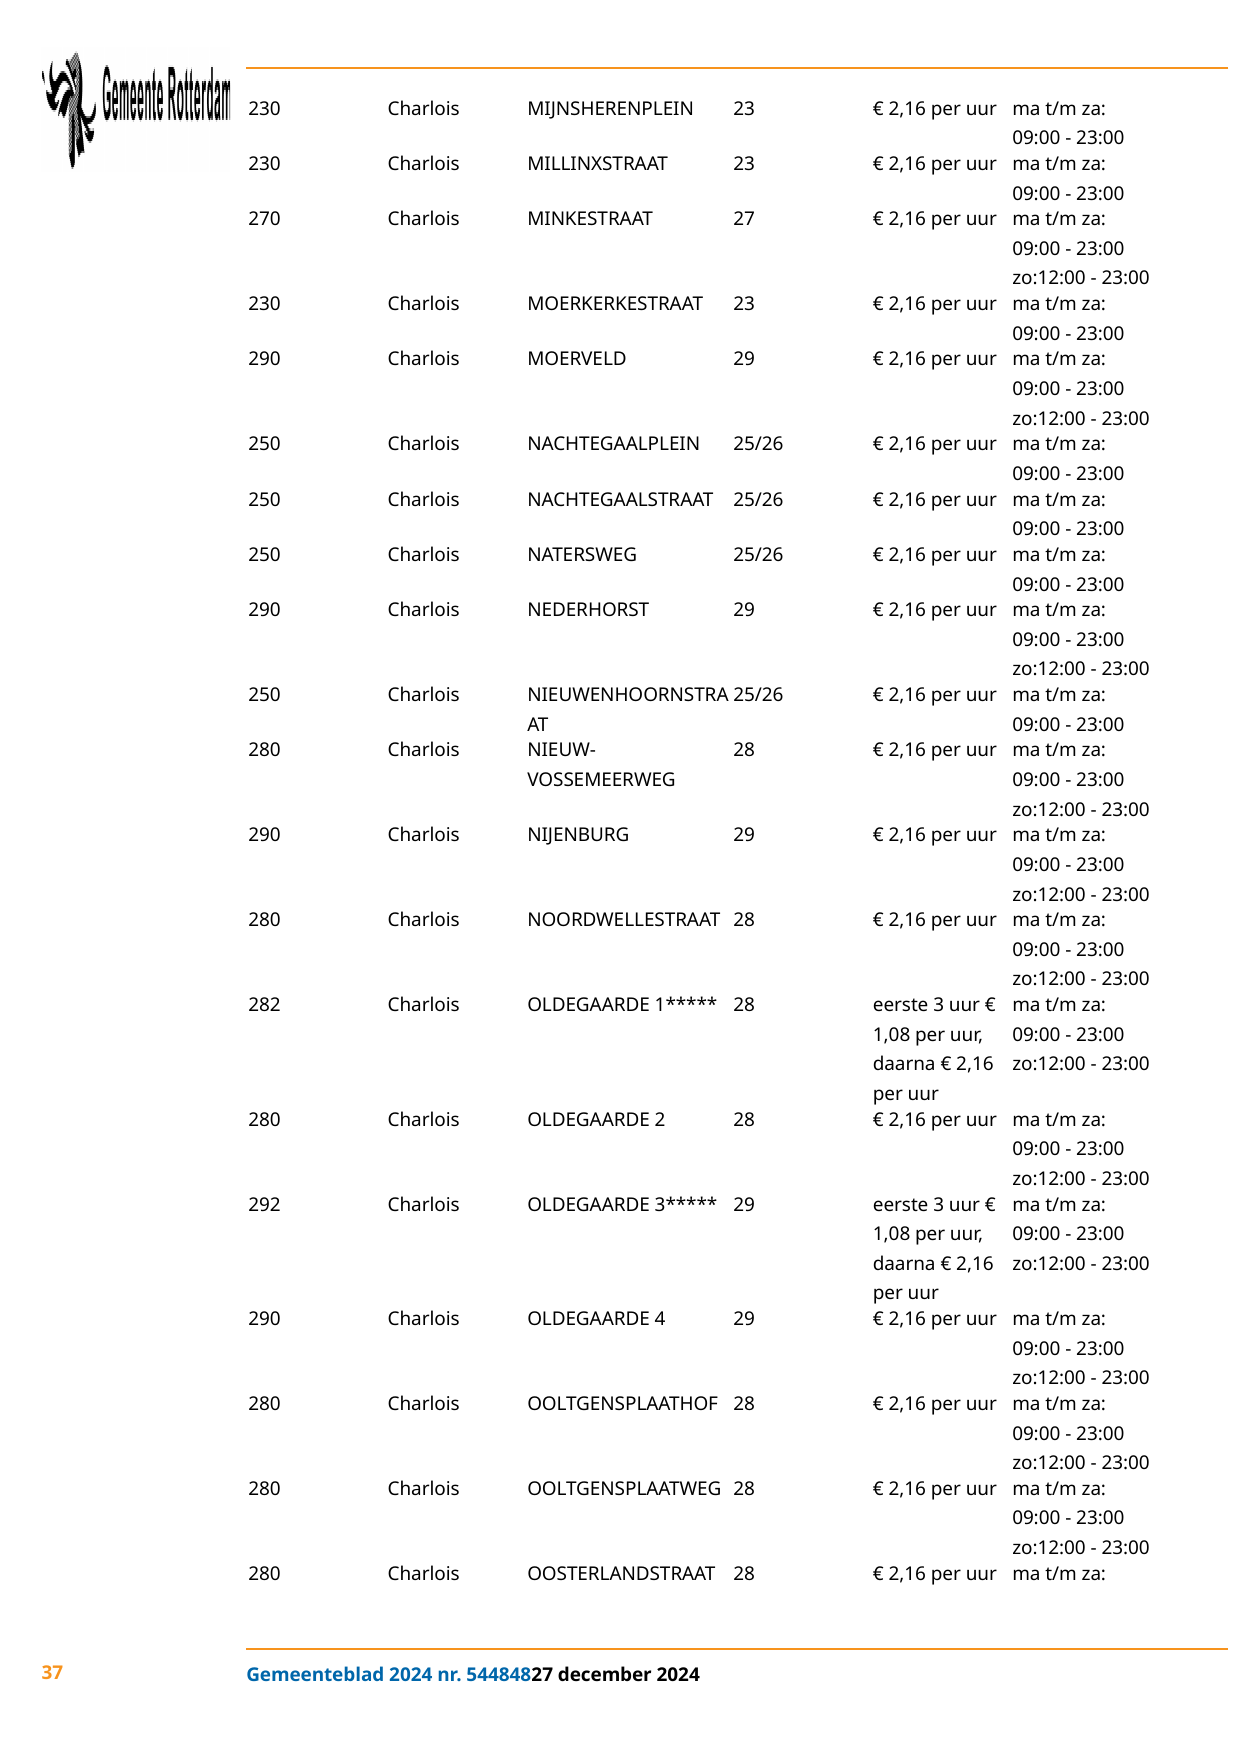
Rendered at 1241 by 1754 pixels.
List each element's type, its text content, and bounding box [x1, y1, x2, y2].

table_cell ma t/m za: 09:00 - 23:00 zo:12:00 - 23:00 [1012, 596, 1152, 681]
table_cell € 2,16 per uur [873, 822, 1012, 906]
table_cell MILLINXSTRAAT [527, 150, 733, 205]
table_cell 280 [248, 1390, 387, 1475]
table_cell Charlois [388, 906, 527, 991]
table_cell ma t/m za: 09:00 - 23:00 [1012, 431, 1152, 486]
table_cell Charlois [388, 1390, 527, 1475]
table_cell 28 [733, 1560, 873, 1586]
table_cell 270 [248, 205, 387, 290]
table_cell Charlois [388, 205, 527, 290]
table_cell 280 [248, 1106, 387, 1191]
table_cell ma t/m za: 09:00 - 23:00 zo:12:00 - 23:00 [1012, 906, 1152, 991]
table_cell ma t/m za: 09:00 - 23:00 zo:12:00 - 23:00 [1012, 205, 1152, 290]
table_cell Charlois [388, 290, 527, 346]
table_cell € 2,16 per uur [873, 596, 1012, 681]
table_cell Charlois [388, 1106, 527, 1191]
table_cell NIEUW-VOSSEMEERWEG [527, 737, 733, 822]
table_cell NIJENBURG [527, 822, 733, 906]
table_cell 250 [248, 486, 387, 541]
table_cell Charlois [388, 991, 527, 1106]
table_cell 290 [248, 596, 387, 681]
table_cell € 2,16 per uur [873, 1390, 1012, 1475]
table_cell € 2,16 per uur [873, 1305, 1012, 1390]
table_cell MIJNSHERENPLEIN [527, 95, 733, 150]
table_cell 290 [248, 822, 387, 906]
table_cell ma t/m za: 09:00 - 23:00 [1012, 681, 1152, 737]
table_cell 25/26 [733, 681, 873, 737]
table_cell OLDEGAARDE 1***** [527, 991, 733, 1106]
table_cell OLDEGAARDE 2 [527, 1106, 733, 1191]
table_cell ma t/m za: 09:00 - 23:00 [1012, 290, 1152, 346]
table_cell Charlois [388, 95, 527, 150]
table_cell 23 [733, 290, 873, 346]
table_cell Charlois [388, 737, 527, 822]
table_cell 280 [248, 1475, 387, 1560]
table_cell 282 [248, 991, 387, 1106]
table_cell Charlois [388, 681, 527, 737]
table_cell NOORDWELLESTRAAT [527, 906, 733, 991]
table_cell 230 [248, 150, 387, 205]
table_cell 23 [733, 150, 873, 205]
table_cell 28 [733, 1475, 873, 1560]
table_cell € 2,16 per uur [873, 906, 1012, 991]
table_cell 25/26 [733, 486, 873, 541]
table_cell ma t/m za: 09:00 - 23:00 [1012, 95, 1152, 150]
table_cell 280 [248, 1560, 387, 1586]
table_cell 250 [248, 541, 387, 596]
table_cell Charlois [388, 486, 527, 541]
table_cell 250 [248, 431, 387, 486]
table_cell NEDERHORST [527, 596, 733, 681]
table_cell NATERSWEG [527, 541, 733, 596]
table_cell ma t/m za: 09:00 - 23:00 zo:12:00 - 23:00 [1012, 346, 1152, 431]
table_cell ma t/m za: 09:00 - 23:00 [1012, 541, 1152, 596]
table_cell Charlois [388, 596, 527, 681]
table_cell Charlois [388, 1475, 527, 1560]
table_cell 29 [733, 822, 873, 906]
table_cell OOLTGENSPLAATHOF [527, 1390, 733, 1475]
table_cell ma t/m za: 09:00 - 23:00 [1012, 150, 1152, 205]
table_cell MINKESTRAAT [527, 205, 733, 290]
table_cell 25/26 [733, 431, 873, 486]
table_cell 25/26 [733, 541, 873, 596]
table_cell 29 [733, 596, 873, 681]
table_cell € 2,16 per uur [873, 486, 1012, 541]
table_cell € 2,16 per uur [873, 541, 1012, 596]
table_cell OOLTGENSPLAATWEG [527, 1475, 733, 1560]
table_cell Charlois [388, 150, 527, 205]
table_cell € 2,16 per uur [873, 1560, 1012, 1586]
picture [41, 47, 231, 172]
table_cell 292 [248, 1191, 387, 1305]
table_cell € 2,16 per uur [873, 431, 1012, 486]
table_cell 280 [248, 906, 387, 991]
table_cell Charlois [388, 431, 527, 486]
table_cell ma t/m za: 09:00 - 23:00 zo:12:00 - 23:00 [1012, 737, 1152, 822]
table_cell ma t/m za: 09:00 - 23:00 zo:12:00 - 23:00 [1012, 1475, 1152, 1560]
table_cell € 2,16 per uur [873, 681, 1012, 737]
table_cell ma t/m za: 09:00 - 23:00 zo:12:00 - 23:00 [1012, 1191, 1152, 1305]
table_cell 23 [733, 95, 873, 150]
table_cell MOERKERKESTRAAT [527, 290, 733, 346]
table_cell ma t/m za: 09:00 - 23:00 zo:12:00 - 23:00 [1012, 822, 1152, 906]
table_cell Charlois [388, 1191, 527, 1305]
table_cell Charlois [388, 346, 527, 431]
table_cell eerste 3 uur € 1,08 per uur, daarna € 2,16 per uur [873, 1191, 1012, 1305]
table_cell € 2,16 per uur [873, 95, 1012, 150]
table_cell € 2,16 per uur [873, 1106, 1012, 1191]
table_cell NIEUWENHOORNSTRAAT [527, 681, 733, 737]
table_cell 28 [733, 737, 873, 822]
table_cell OLDEGAARDE 4 [527, 1305, 733, 1390]
table_cell Charlois [388, 1560, 527, 1586]
table_cell € 2,16 per uur [873, 205, 1012, 290]
table_cell ma t/m za: 09:00 - 23:00 [1012, 486, 1152, 541]
table_cell € 2,16 per uur [873, 290, 1012, 346]
table_cell Charlois [388, 1305, 527, 1390]
table_cell MOERVELD [527, 346, 733, 431]
table_cell OLDEGAARDE 3***** [527, 1191, 733, 1305]
table_cell 29 [733, 1305, 873, 1390]
table_cell 290 [248, 346, 387, 431]
table_cell 28 [733, 1106, 873, 1191]
table_cell ma t/m za: 09:00 - 23:00 zo:12:00 - 23:00 [1012, 1106, 1152, 1191]
table_cell eerste 3 uur € 1,08 per uur, daarna € 2,16 per uur [873, 991, 1012, 1106]
table_cell ma t/m za: [1012, 1560, 1152, 1586]
table_cell ma t/m za: 09:00 - 23:00 zo:12:00 - 23:00 [1012, 1390, 1152, 1475]
table_cell 28 [733, 1390, 873, 1475]
table_cell NACHTEGAALPLEIN [527, 431, 733, 486]
table_cell NACHTEGAALSTRAAT [527, 486, 733, 541]
table_cell € 2,16 per uur [873, 1475, 1012, 1560]
table_cell € 2,16 per uur [873, 737, 1012, 822]
table_cell Charlois [388, 541, 527, 596]
table_cell 230 [248, 290, 387, 346]
table_cell 290 [248, 1305, 387, 1390]
table_cell 27 [733, 205, 873, 290]
table_cell € 2,16 per uur [873, 346, 1012, 431]
table_cell 29 [733, 1191, 873, 1305]
table_cell Charlois [388, 822, 527, 906]
table_cell 28 [733, 991, 873, 1106]
table_cell ma t/m za: 09:00 - 23:00 zo:12:00 - 23:00 [1012, 991, 1152, 1106]
table_cell ma t/m za: 09:00 - 23:00 zo:12:00 - 23:00 [1012, 1305, 1152, 1390]
table_cell OOSTERLANDSTRAAT [527, 1560, 733, 1586]
table_cell 280 [248, 737, 387, 822]
table_cell € 2,16 per uur [873, 150, 1012, 205]
table_cell 250 [248, 681, 387, 737]
table_cell 230 [248, 95, 387, 150]
table_cell 29 [733, 346, 873, 431]
table_cell 28 [733, 906, 873, 991]
